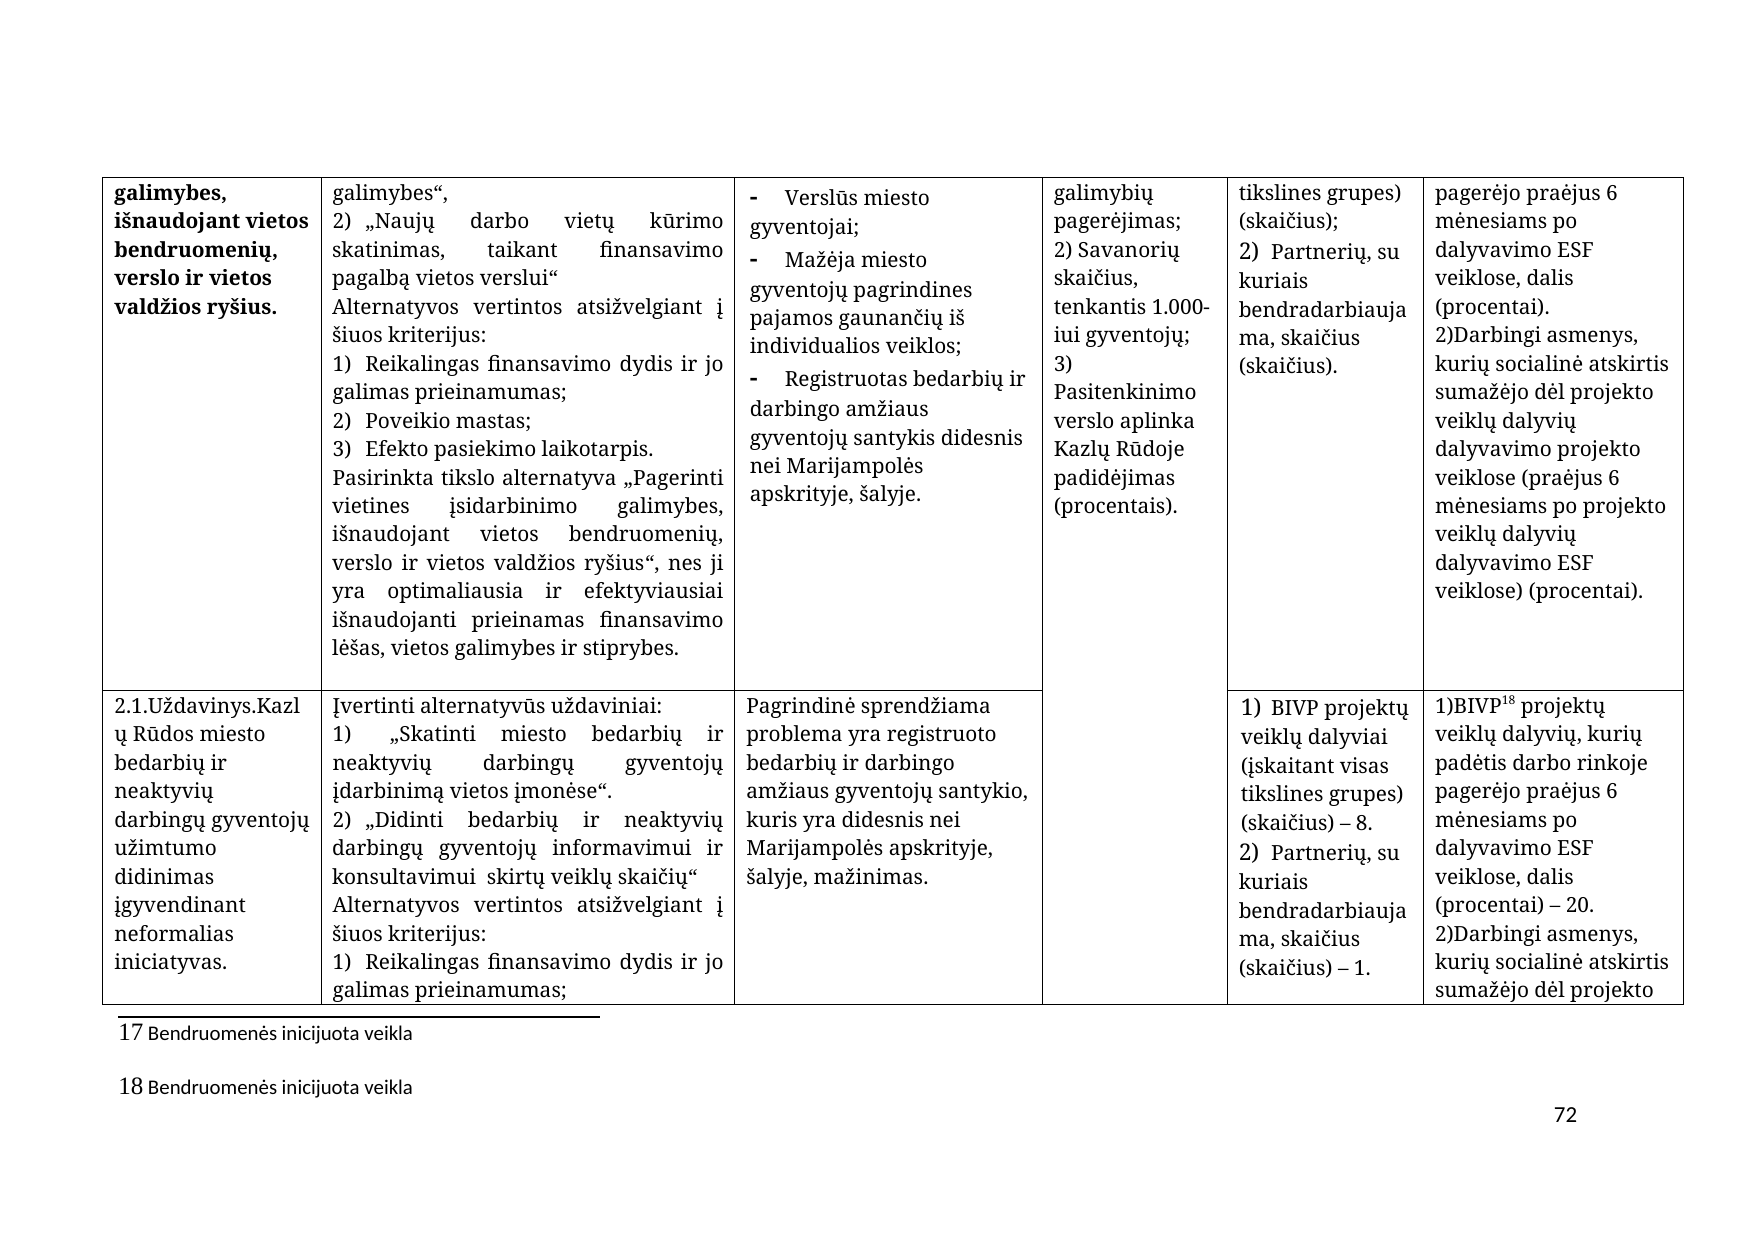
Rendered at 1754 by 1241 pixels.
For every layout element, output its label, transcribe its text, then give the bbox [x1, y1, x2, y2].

table_cell - Verslūs miesto gyventojai; - Mažėja miesto gyventojų pagrindines pajamos gaunančių iš individualios veiklos; - Registruotas bedarbių ir darbingo amžiaus gyventojų santykis didesnis nei Marijampolės apskrityje, šalyje. [735, 178, 1042, 690]
table_cell pagerėjo praėjus 6 mėnesiams po dalyvavimo ESF veiklose, dalis (procentai). 2)Darbingi asmenys, kurių socialinė atskirtis sumažėjo dėl projekto veiklų dalyvių dalyvavimo projekto veiklose (praėjus 6 mėnesiams po projekto veiklų dalyvių dalyvavimo ESF veiklose) (procentai). [1424, 178, 1683, 690]
table_cell tikslines grupes) (skaičius); 2) Partnerių, su kuriais bendradarbiaujama, skaičius (skaičius). [1228, 178, 1423, 690]
table_cell Pagrindinė sprendžiama problema yra registruoto bedarbių ir darbingo amžiaus gyventojų santykio, kuris yra didesnis nei Marijampolės apskrityje, šalyje, mažinimas. [735, 691, 1042, 1004]
table_cell galimybių pagerėjimas; 2) Savanorių skaičius, tenkantis 1.000-iui gyventojų; 3) Pasitenkinimo verslo aplinka Kazlų Rūdoje padidėjimas (procentais). [1043, 178, 1227, 1004]
table_cell Įvertinti alternatyvūs uždaviniai: 1) „Skatinti miesto bedarbių ir neaktyvių darbingų gyventojų įdarbinimą vietos įmonėse“. 2) „Didinti bedarbių ir neaktyvių darbingų gyventojų informavimui ir konsultavimui skirtų veiklų skaičių“ Alternatyvos vertintos atsižvelgiant į šiuos kriterijus: 1) Reikalingas finansavimo dydis ir jo galimas prieinamumas; [322, 691, 734, 1004]
table_cell galimybes, išnaudojant vietos bendruomenių, verslo ir vietos valdžios ryšius. [103, 178, 321, 690]
table_cell 1)BIVP projektų veiklų dalyvių, kurių padėtis darbo rinkoje pagerėjo praėjus 6 mėnesiams po dalyvavimo ESF veiklose, dalis (procentai) – 20. 2)Darbingi asmenys, kurių socialinė atskirtis sumažėjo dėl projekto [1424, 691, 1683, 1004]
table_cell 2.1.Uždavinys.Kazlų Rūdos miesto bedarbių ir neaktyvių darbingų gyventojų užimtumo didinimas įgyvendinant neformalias iniciatyvas. [103, 691, 321, 1004]
table_cell 1) BIVP projektų veiklų dalyviai (įskaitant visas tikslines grupes) (skaičius) – 8. 2) Partnerių, su kuriais bendradarbiaujama, skaičius (skaičius) – 1. [1228, 691, 1423, 1004]
table_cell galimybes“, 2) „Naujų darbo vietų kūrimo skatinimas, taikant finansavimo pagalbą vietos verslui“ Alternatyvos vertintos atsižvelgiant į šiuos kriterijus: 1) Reikalingas finansavimo dydis ir jo galimas prieinamumas; 2) Poveikio mastas; 3) Efekto pasiekimo laikotarpis. Pasirinkta tikslo alternatyva „Pagerinti vietines įsidarbinimo galimybes, išnaudojant vietos bendruomenių, verslo ir vietos valdžios ryšius“, nes ji yra optimaliausia ir efektyviausiai išnaudojanti prieinamas finansavimo lėšas, vietos galimybes ir stiprybes. [322, 178, 734, 690]
